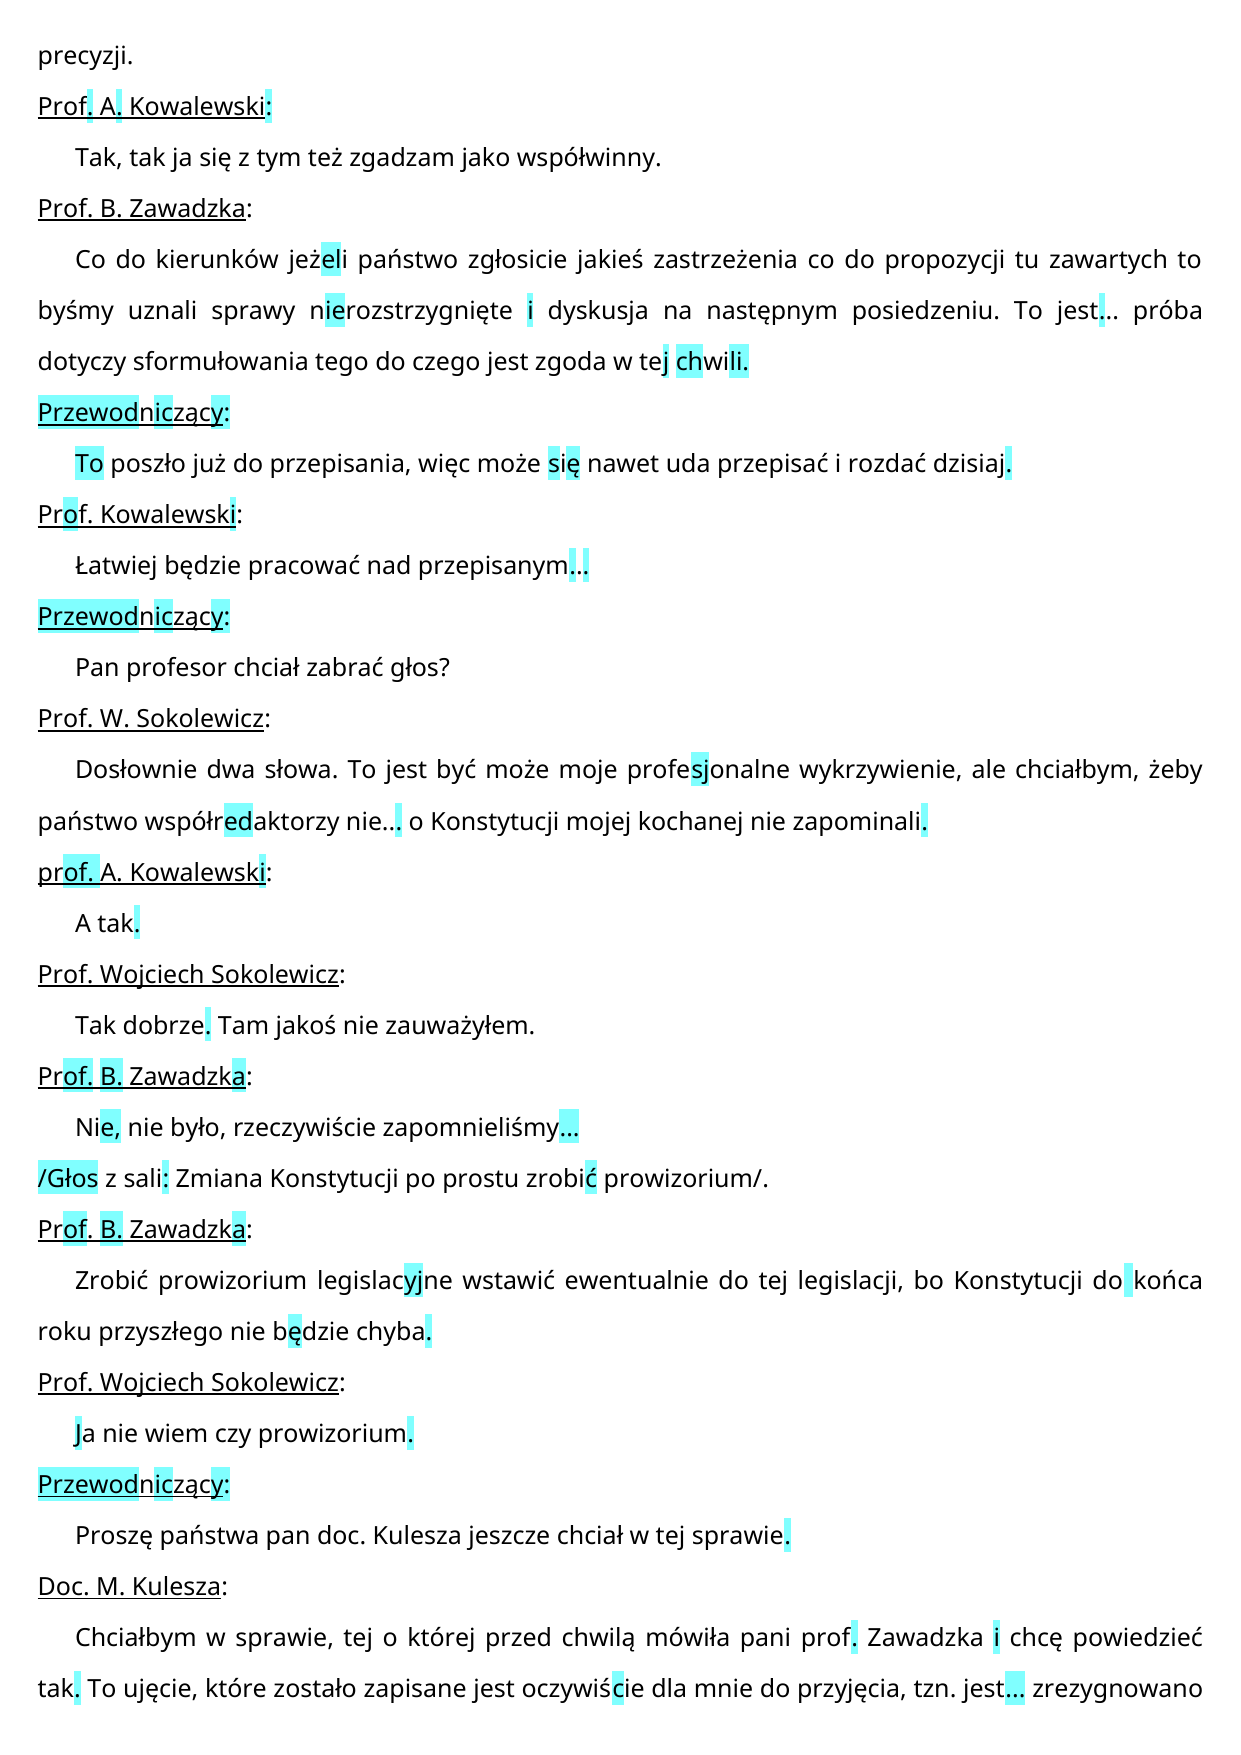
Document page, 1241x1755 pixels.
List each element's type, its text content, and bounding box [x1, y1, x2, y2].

text Tak, tak ja się z tym też zgadzam jako współwinny. [37, 139, 1203, 174]
text Prof. B. Zawadzka: [37, 1211, 1203, 1246]
text Dosłownie dwa słowa. To jest być może moje profesjonalne wykrzywienie, ale chciałbym, żeby państwo współredaktorzy nie... o Konstytucji mojej kochanej nie zapominali. [37, 752, 1203, 837]
text To poszło już do przepisania, więc może się nawet uda przepisać i rozdać dzisiaj. [37, 446, 1203, 480]
text Proszę państwa pan doc. Kulesza jeszcze chciał w tej sprawie. [37, 1518, 1203, 1552]
text Co do kierunków jeżeli państwo zgłosicie jakieś zastrzeżenia co do propozycji tu zawartych to byśmy uznali sprawy nierozstrzygnięte i dyskusja na następnym posiedzeniu. To jest... próba dotyczy sformułowania tego do czego jest zgoda w tej chwili. [37, 242, 1203, 378]
text Nie, nie było, rzeczywiście zapomnieliśmy... [37, 1109, 1203, 1143]
text Przewodniczący: [37, 599, 1203, 633]
text Prof. B. Zawadzka: [37, 1058, 1203, 1092]
text A tak. [37, 905, 1203, 939]
text prof. A. Kowalewski: [37, 854, 1203, 888]
text Tak dobrze. Tam jakoś nie zauważyłem. [37, 1007, 1203, 1041]
text Prof. Wojciech Sokolewicz: [37, 956, 1203, 990]
text /Głos z sali: Zmiana Konstytucji po prostu zrobić prowizorium/. [37, 1160, 1203, 1194]
text Zrobić prowizorium legislacyjne wstawić ewentualnie do tej legislacji, bo Konstytucji do końca roku przyszłego nie będzie chyba. [37, 1262, 1203, 1348]
text Chciałbym w sprawie, tej o której przed chwilą mówiła pani prof. Zawadzka i chcę powiedzieć tak. To ujęcie, które zostało zapisane jest oczywiście dla mnie do przyjęcia, tzn. jest... zrezygnowano [37, 1620, 1203, 1705]
text Prof. B. Zawadzka: [37, 191, 1203, 225]
text Prof. Kowalewski: [37, 497, 1203, 531]
text Łatwiej będzie pracować nad przepisanym... [37, 548, 1203, 582]
text Prof. A. Kowalewski: [37, 88, 1203, 123]
text Doc. M. Kulesza: [37, 1569, 1203, 1603]
text Prof. W. Sokolewicz: [37, 701, 1203, 735]
text Pan profesor chciał zabrać głos? [37, 650, 1203, 684]
text Przewodniczący: [37, 1467, 1203, 1501]
text Prof. Wojciech Sokolewicz: [37, 1364, 1203, 1399]
text precyzji. [37, 37, 1203, 72]
text Przewodniczący: [37, 395, 1203, 429]
text Ja nie wiem czy prowizorium. [37, 1416, 1203, 1450]
